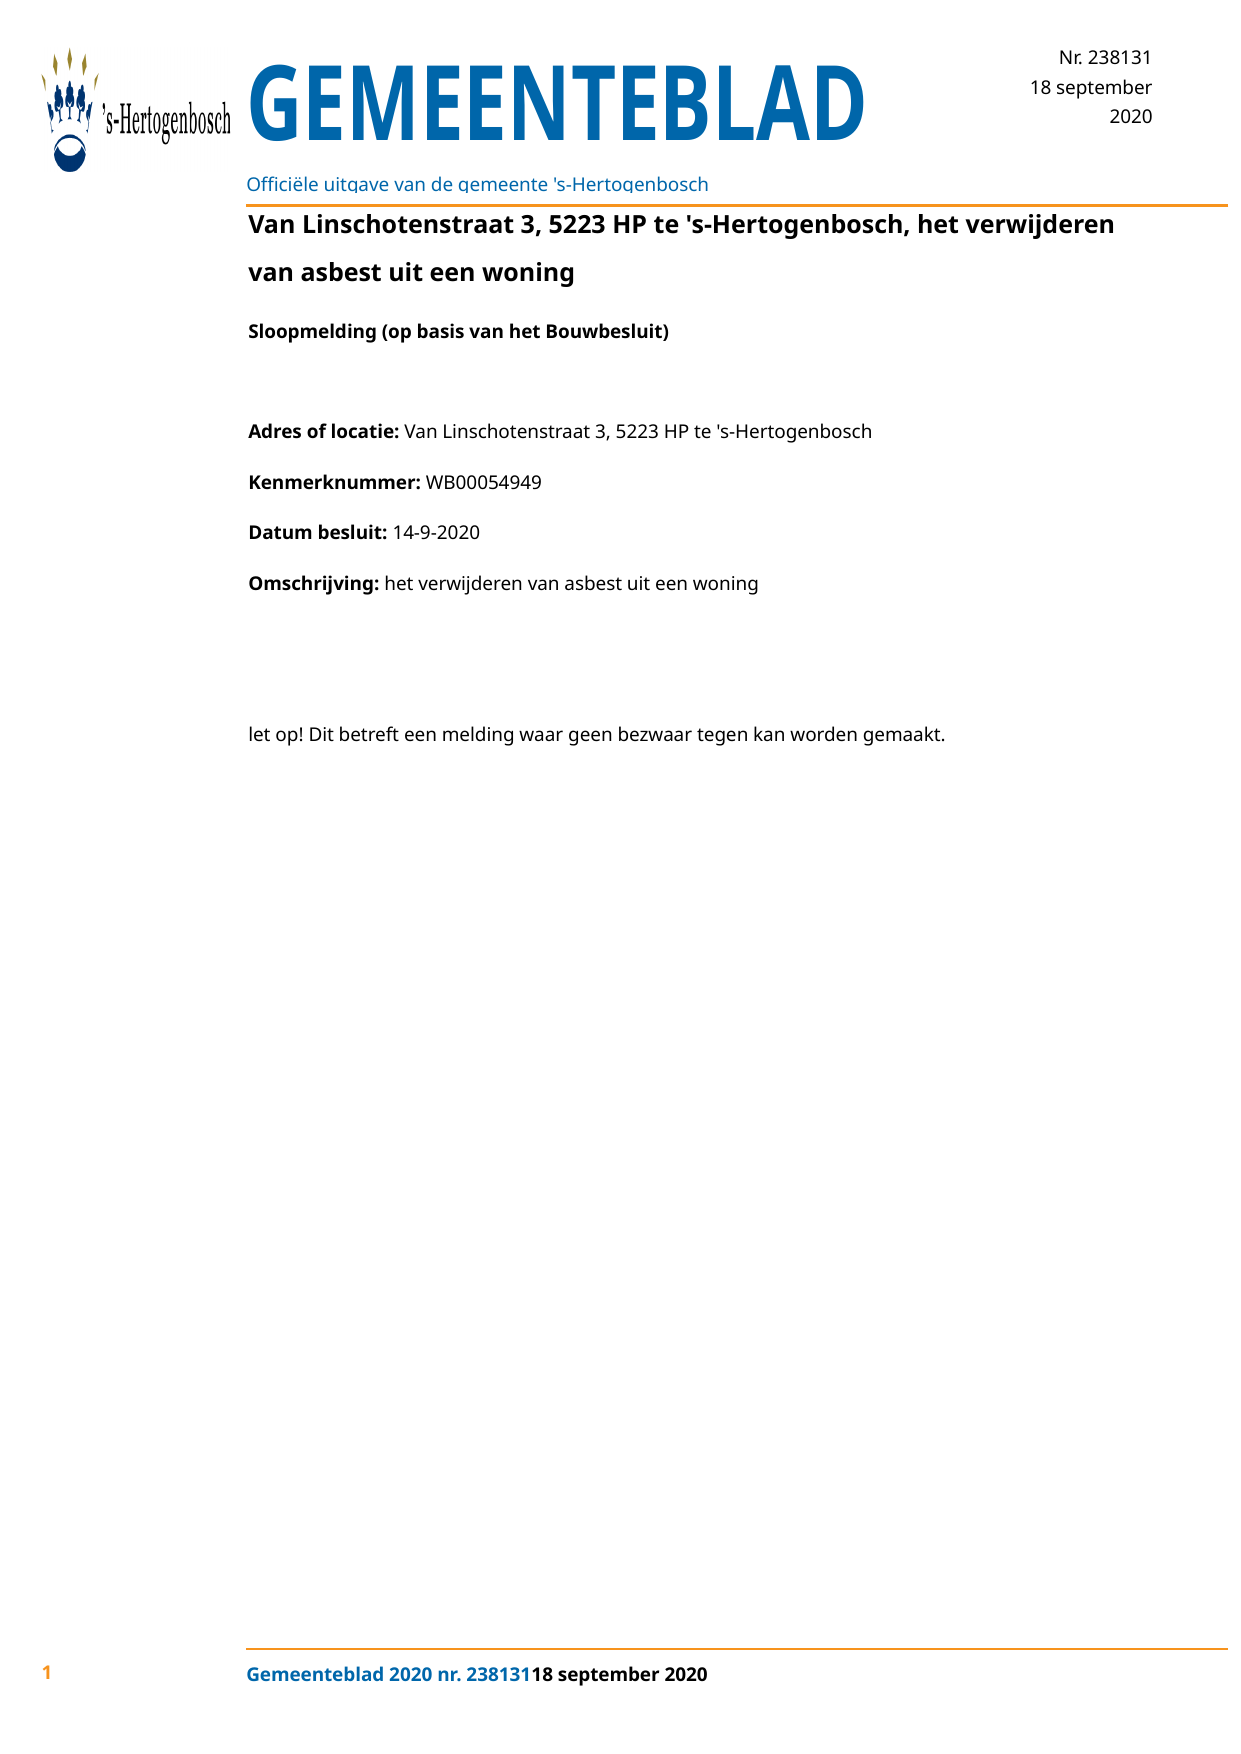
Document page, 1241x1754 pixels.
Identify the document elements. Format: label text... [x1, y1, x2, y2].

text Van Linschotenstraat 3, 5223 HP te 's-Hertogenbosch, het verwijderen van asbest uit een woning [248, 207, 1152, 288]
text Sloopmelding (op basis van het Bouwbesluit) [248, 318, 1152, 344]
text Omschrijving: het verwijderen van asbest uit een woning [248, 570, 1152, 596]
text Datum besluit: 14-9-2020 [248, 519, 1152, 545]
picture [41, 47, 231, 172]
text Adres of locatie: Van Linschotenstraat 3, 5223 HP te 's-Hertogenbosch [248, 419, 1152, 444]
text Kenmerknummer: WB00054949 [248, 469, 1152, 495]
text let op! Dit betreft een melding waar geen bezwaar tegen kan worden gemaakt. [248, 721, 1152, 747]
